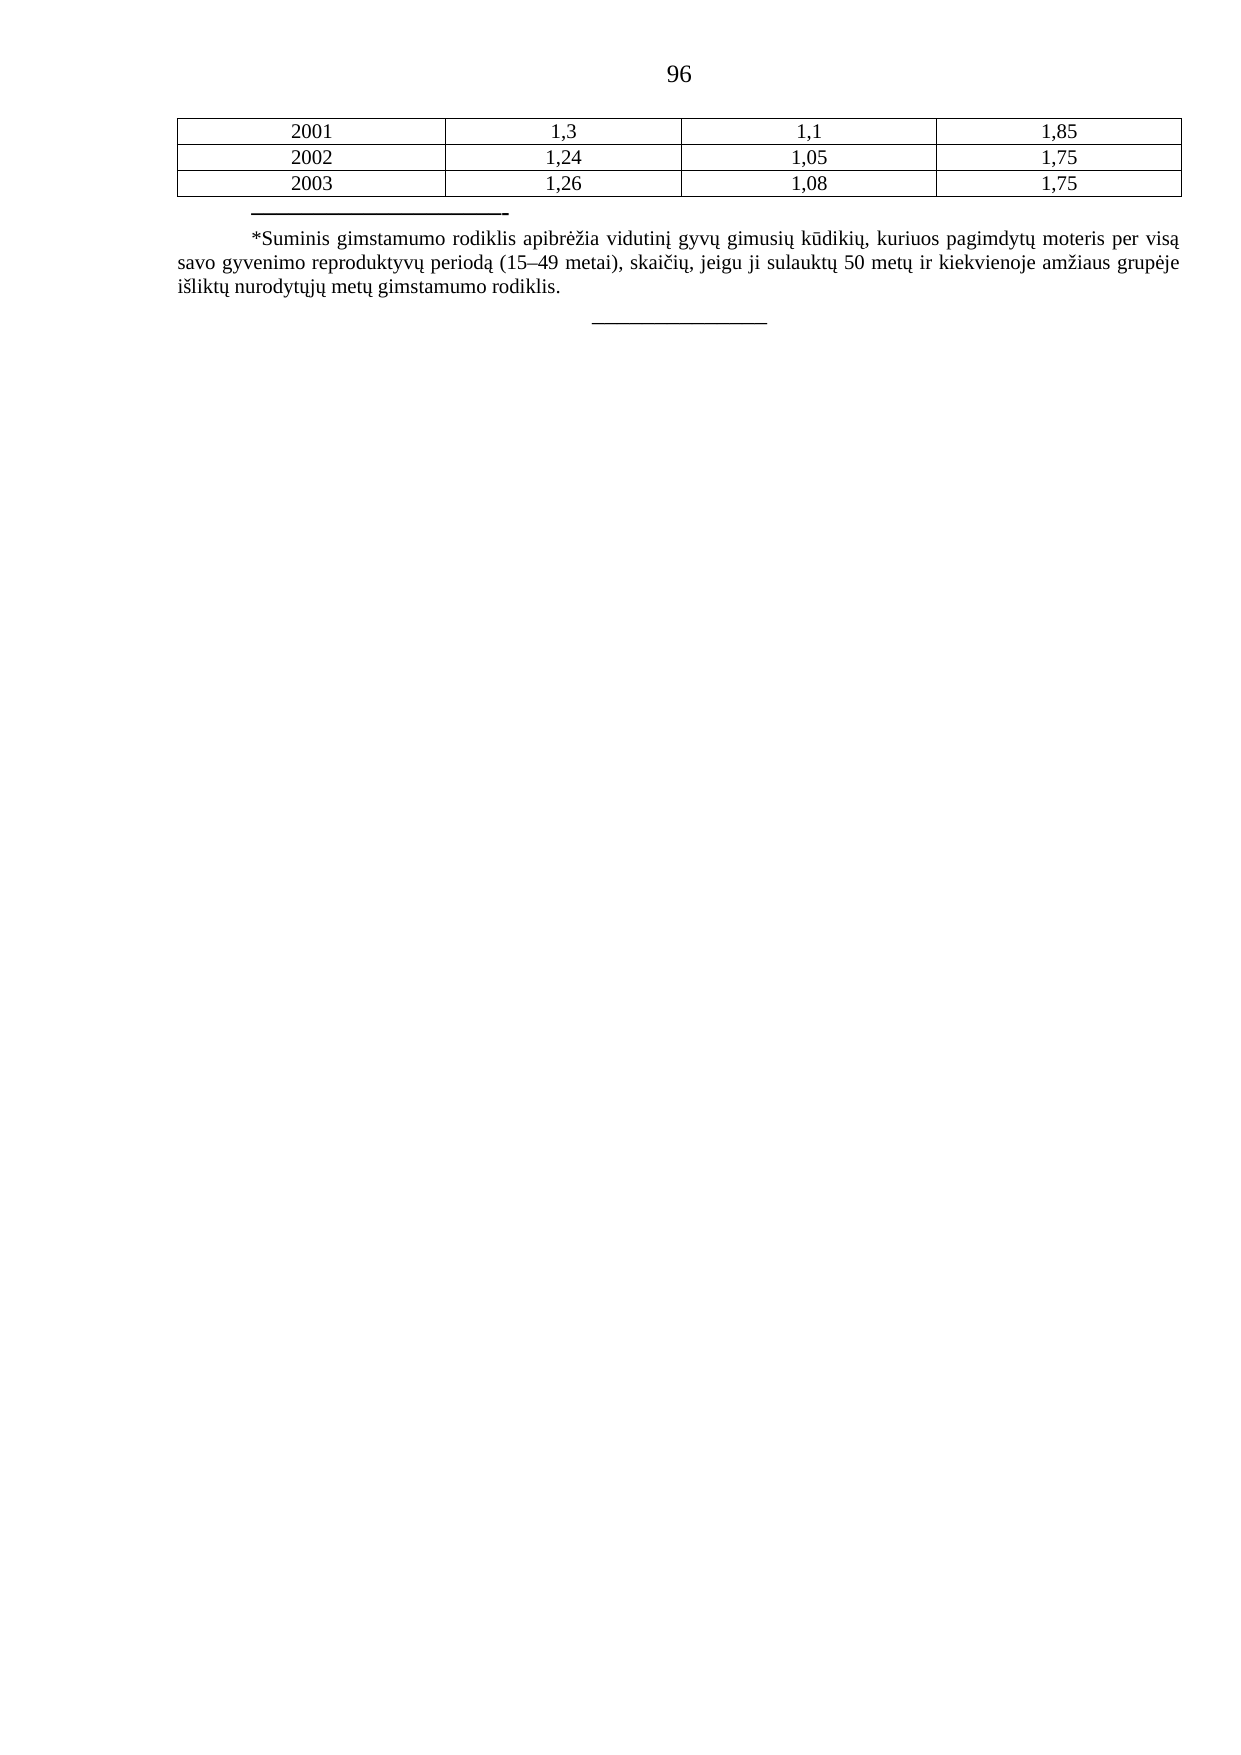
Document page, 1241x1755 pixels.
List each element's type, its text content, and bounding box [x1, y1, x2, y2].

table_cell 1,3 [446, 119, 681, 144]
table_cell 1,75 [937, 145, 1181, 170]
table_cell 1,26 [446, 171, 681, 196]
table_cell 1,85 [937, 119, 1181, 144]
table_cell 2001 [178, 119, 445, 144]
table_cell 1,05 [682, 145, 936, 170]
table_cell 1,24 [446, 145, 681, 170]
text ______________ [177, 298, 1181, 327]
table_cell 1,1 [682, 119, 936, 144]
table_cell 1,75 [937, 171, 1181, 196]
table_cell 2002 [178, 145, 445, 170]
text ––––––––––––––––––––- [177, 197, 1181, 226]
table_cell 1,08 [682, 171, 936, 196]
table_cell 2003 [178, 171, 445, 196]
text *Suminis gimstamumo rodiklis apibrėžia vidutinį gyvų gimusių kūdikių, kuriuos pagimdytų moteris per visą savo gyvenimo reproduktyvų periodą (15–49 metai), skaičių, jeigu ji sulauktų 50 metų ir kiekvienoje amžiaus grupėje išliktų nurodytųjų metų gimstamumo rodiklis. [177, 226, 1181, 298]
